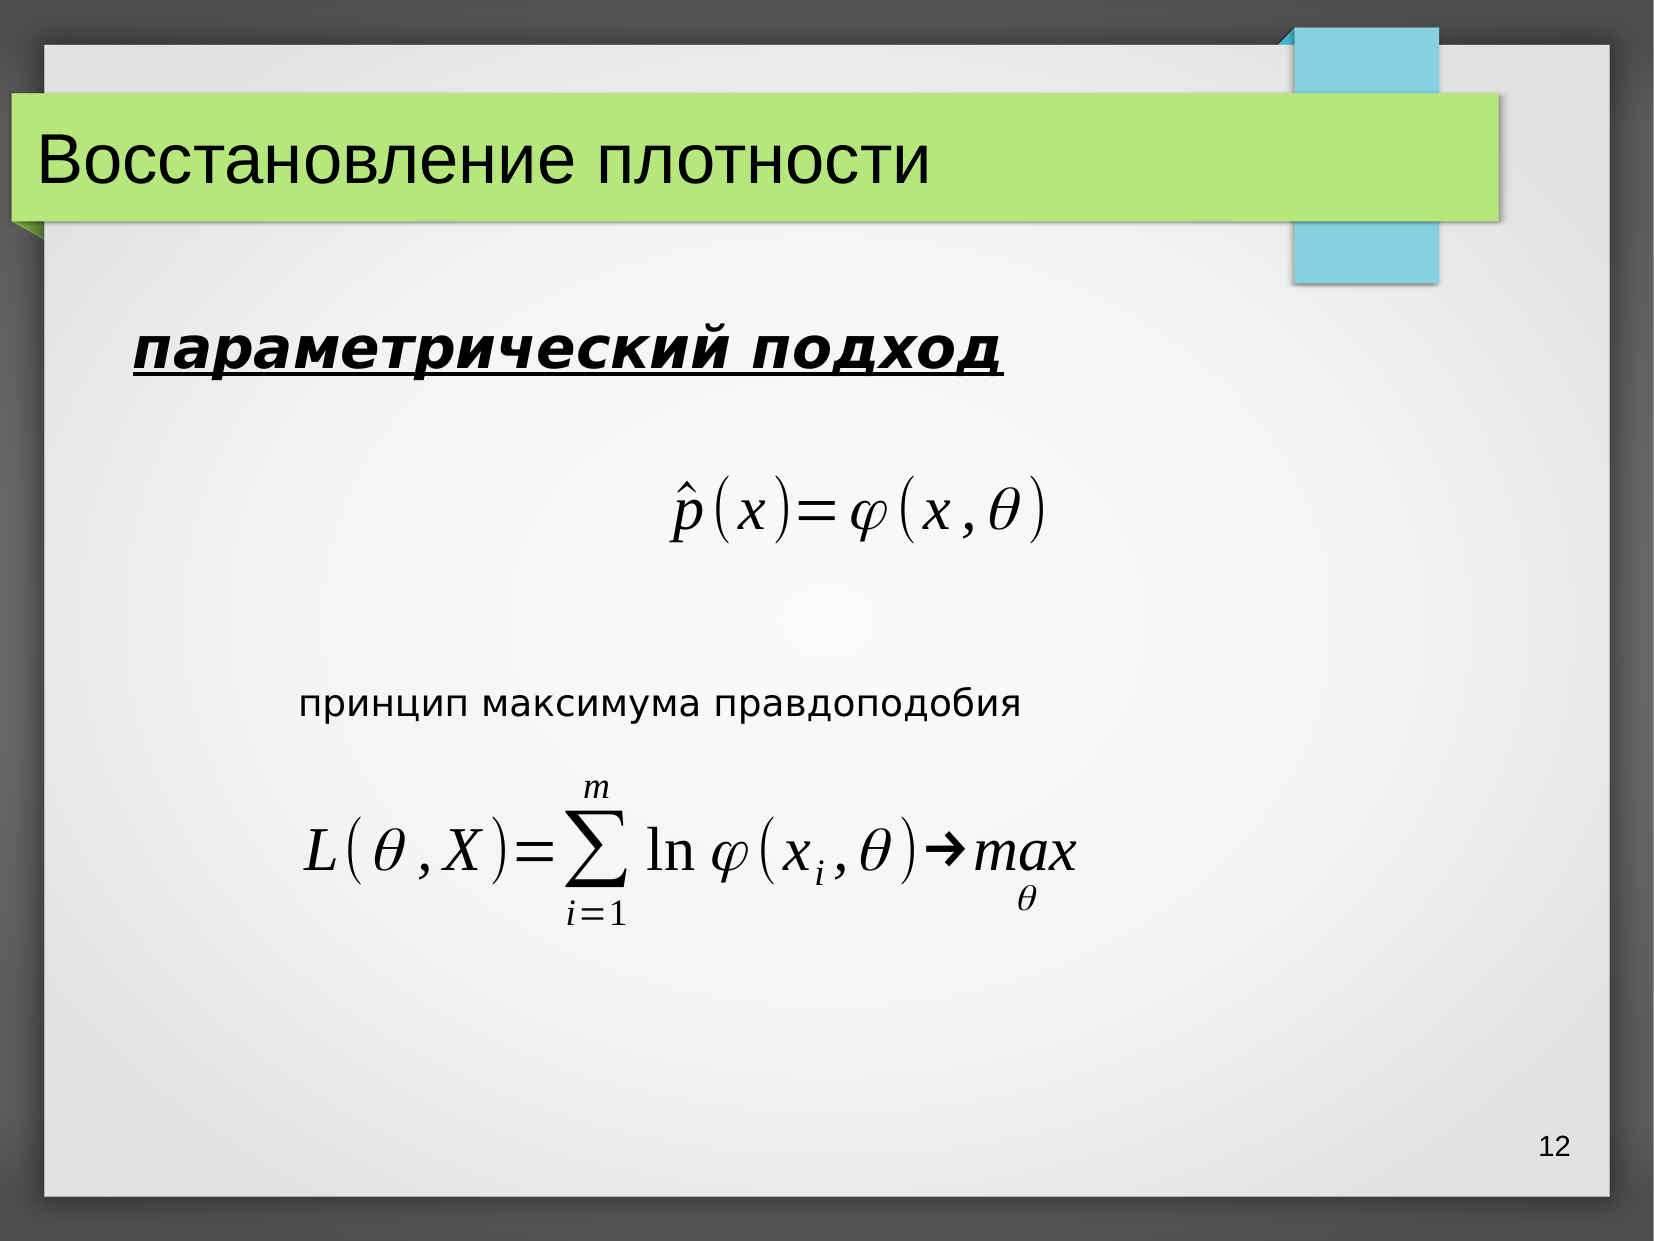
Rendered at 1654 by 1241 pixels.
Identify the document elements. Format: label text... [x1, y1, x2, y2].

text_box параметрический подход [118, 307, 1052, 390]
picture [0, 0, 1654, 1241]
chart [295, 764, 1087, 934]
text_box принцип максимума правдоподобия [283, 673, 1099, 733]
title Восстановление плотности [35, 118, 1489, 200]
chart [661, 472, 1055, 548]
